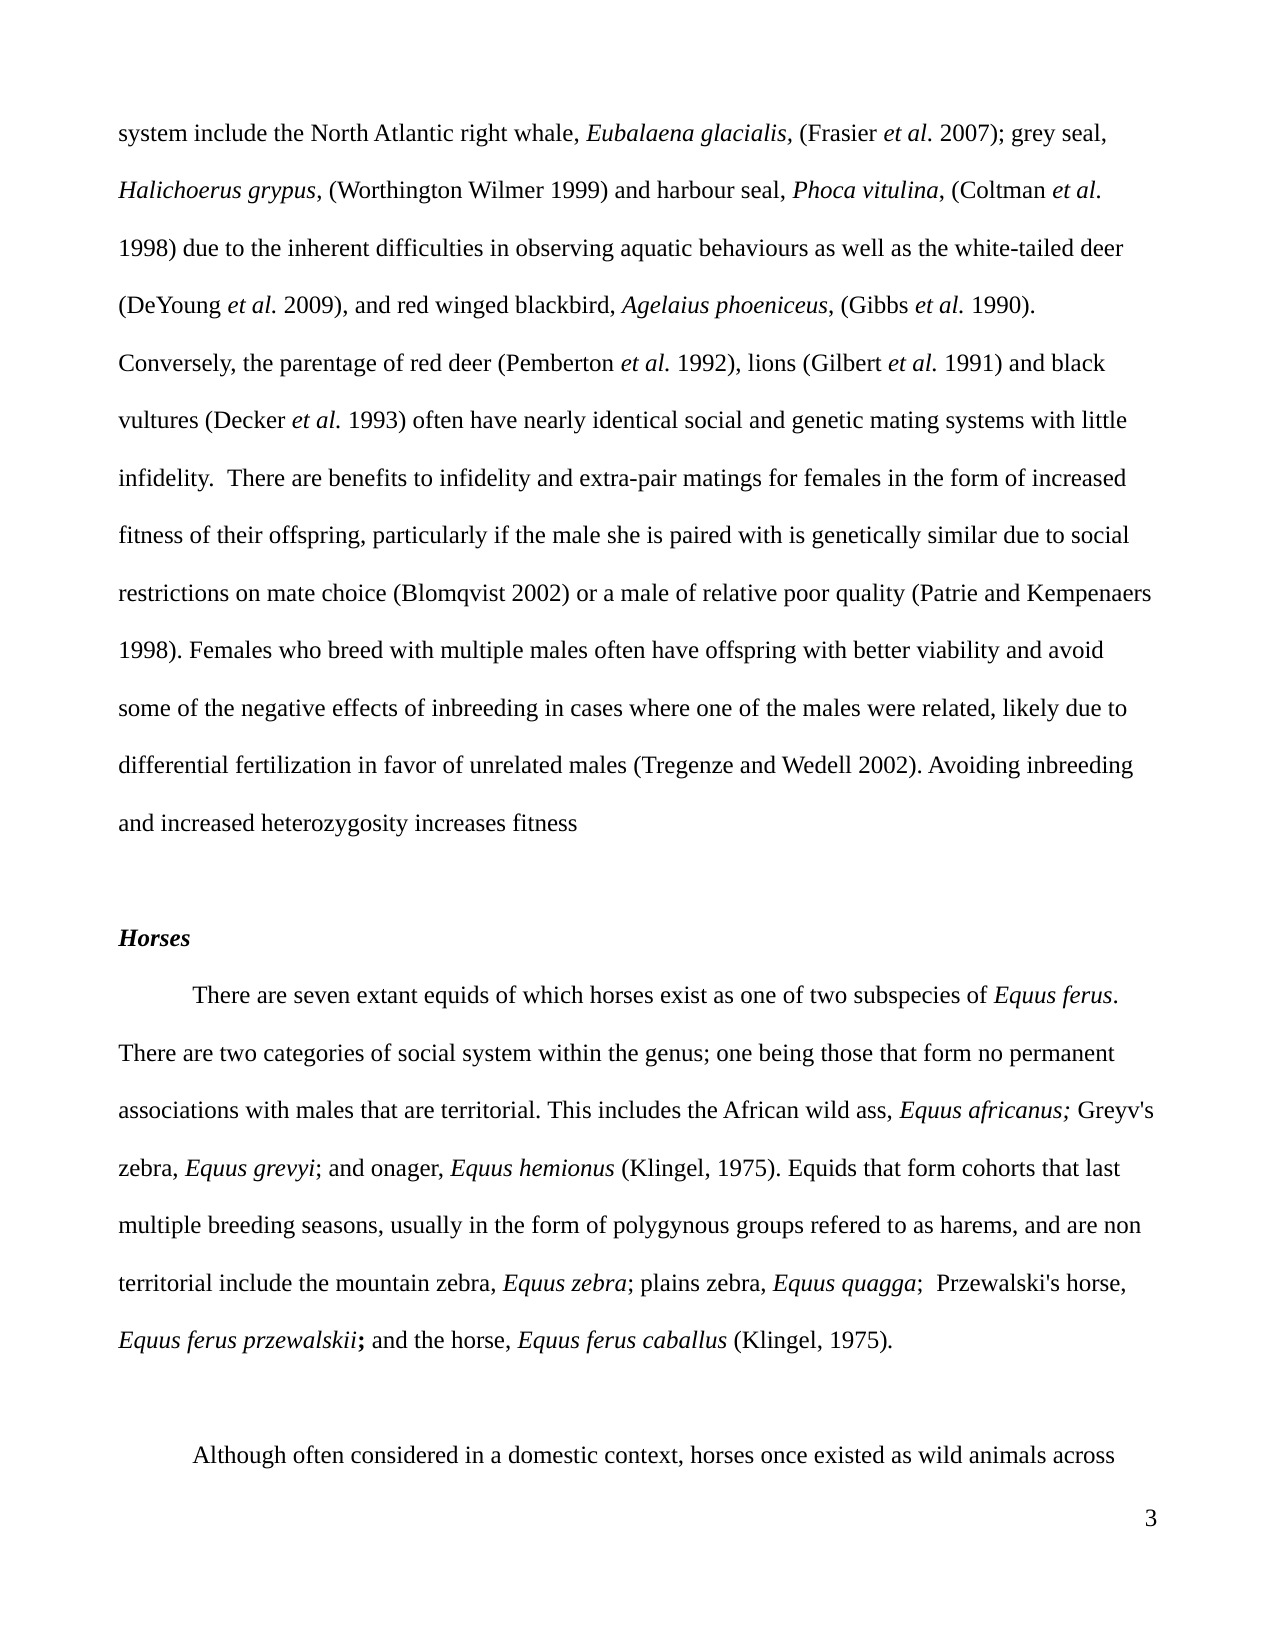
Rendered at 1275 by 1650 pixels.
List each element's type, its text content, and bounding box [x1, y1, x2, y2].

text system include the North Atlantic right whale, Eubalaena glacialis, (Frasier et al. 2007); grey seal, Halichoerus grypus, (Worthington Wilmer 1999) and harbour seal, Phoca vitulina, (Coltman et al. 1998) due to the inherent difficulties in observing aquatic behaviours as well as the white-tailed deer (DeYoung et al. 2009), and red winged blackbird, Agelaius phoeniceus, (Gibbs et al. 1990). Conversely, the parentage of red deer (Pemberton et al. 1992), lions (Gilbert et al. 1991) and black vultures (Decker et al. 1993) often have nearly identical social and genetic mating systems with little infidelity. There are benefits to infidelity and extra-pair matings for females in the form of increased fitness of their offspring, particularly if the male she is paired with is genetically similar due to social restrictions on mate choice (Blomqvist 2002) or a male of relative poor quality (Patrie and Kempenaers 1998). Females who breed with multiple males often have offspring with better viability and avoid some of the negative effects of inbreeding in cases where one of the males were related, likely due to differential fertilization in favor of unrelated males (Tregenze and Wedell 2002). Avoiding inbreeding and increased heterozygosity increases fitness [118, 118, 1157, 837]
text Horses [118, 923, 1157, 952]
text Although often considered in a domestic context, horses once existed as wild animals across [118, 1441, 1157, 1469]
text There are seven extant equids of which horses exist as one of two subspecies of Equus ferus. There are two categories of social system within the genus; one being those that form no permanent associations with males that are territorial. This includes the African wild ass, Equus africanus; Greyv's zebra, Equus grevyi; and onager, Equus hemionus (Klingel, 1975). Equids that form cohorts that last multiple breeding seasons, usually in the form of polygynous groups refered to as harems, and are non territorial include the mountain zebra, Equus zebra; plains zebra, Equus quagga; Przewalski's horse, Equus ferus przewalskii; and the horse, Equus ferus caballus (Klingel, 1975). [118, 981, 1157, 1354]
